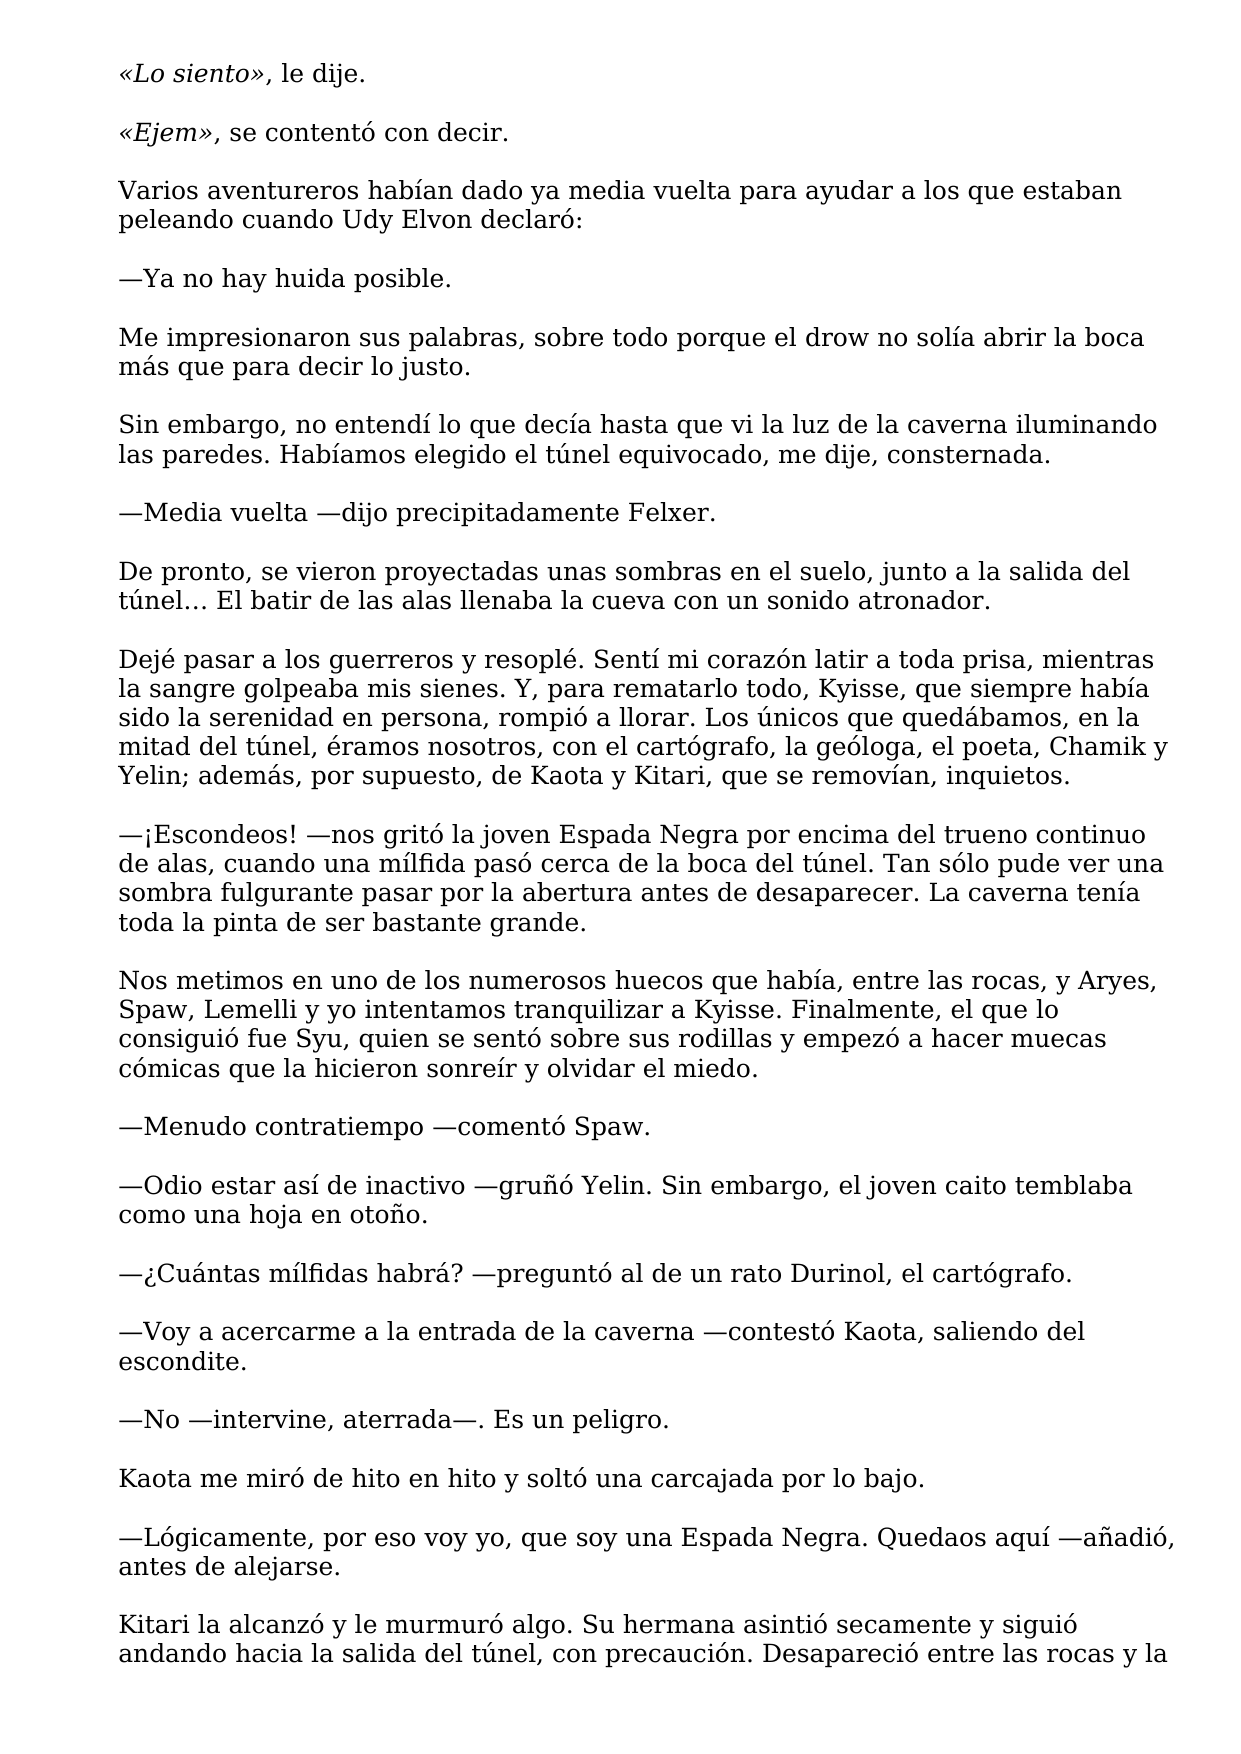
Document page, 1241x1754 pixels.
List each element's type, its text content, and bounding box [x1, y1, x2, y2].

text Kitari la alcanzó y le murmuró algo. Su hermana asintió secamente y siguió andando hacia la salida del túnel, con precaución. Desapareció entre las rocas y la [118, 1611, 1181, 1669]
text —No —intervine, aterrada—. Es un peligro. [118, 1405, 1181, 1434]
text —Voy a acercarme a la entrada de la caverna —contestó Kaota, saliendo del escondite. [118, 1318, 1181, 1376]
text Kaota me miró de hito en hito y soltó una carcajada por lo bajo. [118, 1464, 1181, 1493]
text Varios aventureros habían dado ya media vuelta para ayudar a los que estaban peleando cuando Udy Elvon declaró: [118, 176, 1181, 235]
text —Odio estar así de inactivo —gruñó Yelin. Sin embargo, el joven caito temblaba como una hoja en otoño. [118, 1171, 1181, 1229]
text Dejé pasar a los guerreros y resoplé. Sentí mi corazón latir a toda prisa, mientras la sangre golpeaba mis sienes. Y, para rematarlo todo, Kyisse, que siempre había sido la serenidad en persona, rompió a llorar. Los únicos que quedábamos, en la mitad del túnel, éramos nosotros, con el cartógrafo, la geóloga, el poeta, Chamik y Yelin; además, por supuesto, de Kaota y Kitari, que se removían, inquietos. [118, 645, 1181, 791]
text «Lo siento», le dije. [118, 59, 1181, 88]
text —Ya no hay huida posible. [118, 264, 1181, 293]
text —¡Escondeos! —nos gritó la joven Espada Negra por encima del trueno continuo de alas, cuando una mílfida pasó cerca de la boca del túnel. Tan sólo pude ver una sombra fulgurante pasar por la abertura antes de desaparecer. La caverna tenía toda la pinta de ser bastante grande. [118, 820, 1181, 937]
text —¿Cuántas mílfidas habrá? —preguntó al de un rato Durinol, el cartógrafo. [118, 1259, 1181, 1288]
text —Menudo contratiempo —comentó Spaw. [118, 1112, 1181, 1142]
text De pronto, se vieron proyectadas unas sombras en el suelo, junto a la salida del túnel… El batir de las alas llenaba la cueva con un sonido atronador. [118, 557, 1181, 615]
text Sin embargo, no entendí lo que decía hasta que vi la luz de la caverna iluminando las paredes. Habíamos elegido el túnel equivocado, me dije, consternada. [118, 411, 1181, 469]
text Me impresionaron sus palabras, sobre todo porque el drow no solía abrir la boca más que para decir lo justo. [118, 323, 1181, 381]
text —Media vuelta —dijo precipitadamente Felxer. [118, 498, 1181, 528]
text —Lógicamente, por eso voy yo, que soy una Espada Negra. Quedaos aquí —añadió, antes de alejarse. [118, 1523, 1181, 1581]
text «Ejem», se contentó con decir. [118, 118, 1181, 147]
text Nos metimos en uno de los numerosos huecos que había, entre las rocas, y Aryes, Spaw, Lemelli y yo intentamos tranquilizar a Kyisse. Finalmente, el que lo consiguió fue Syu, quien se sentó sobre sus rodillas y empezó a hacer muecas cómicas que la hicieron sonreír y olvidar el miedo. [118, 966, 1181, 1083]
